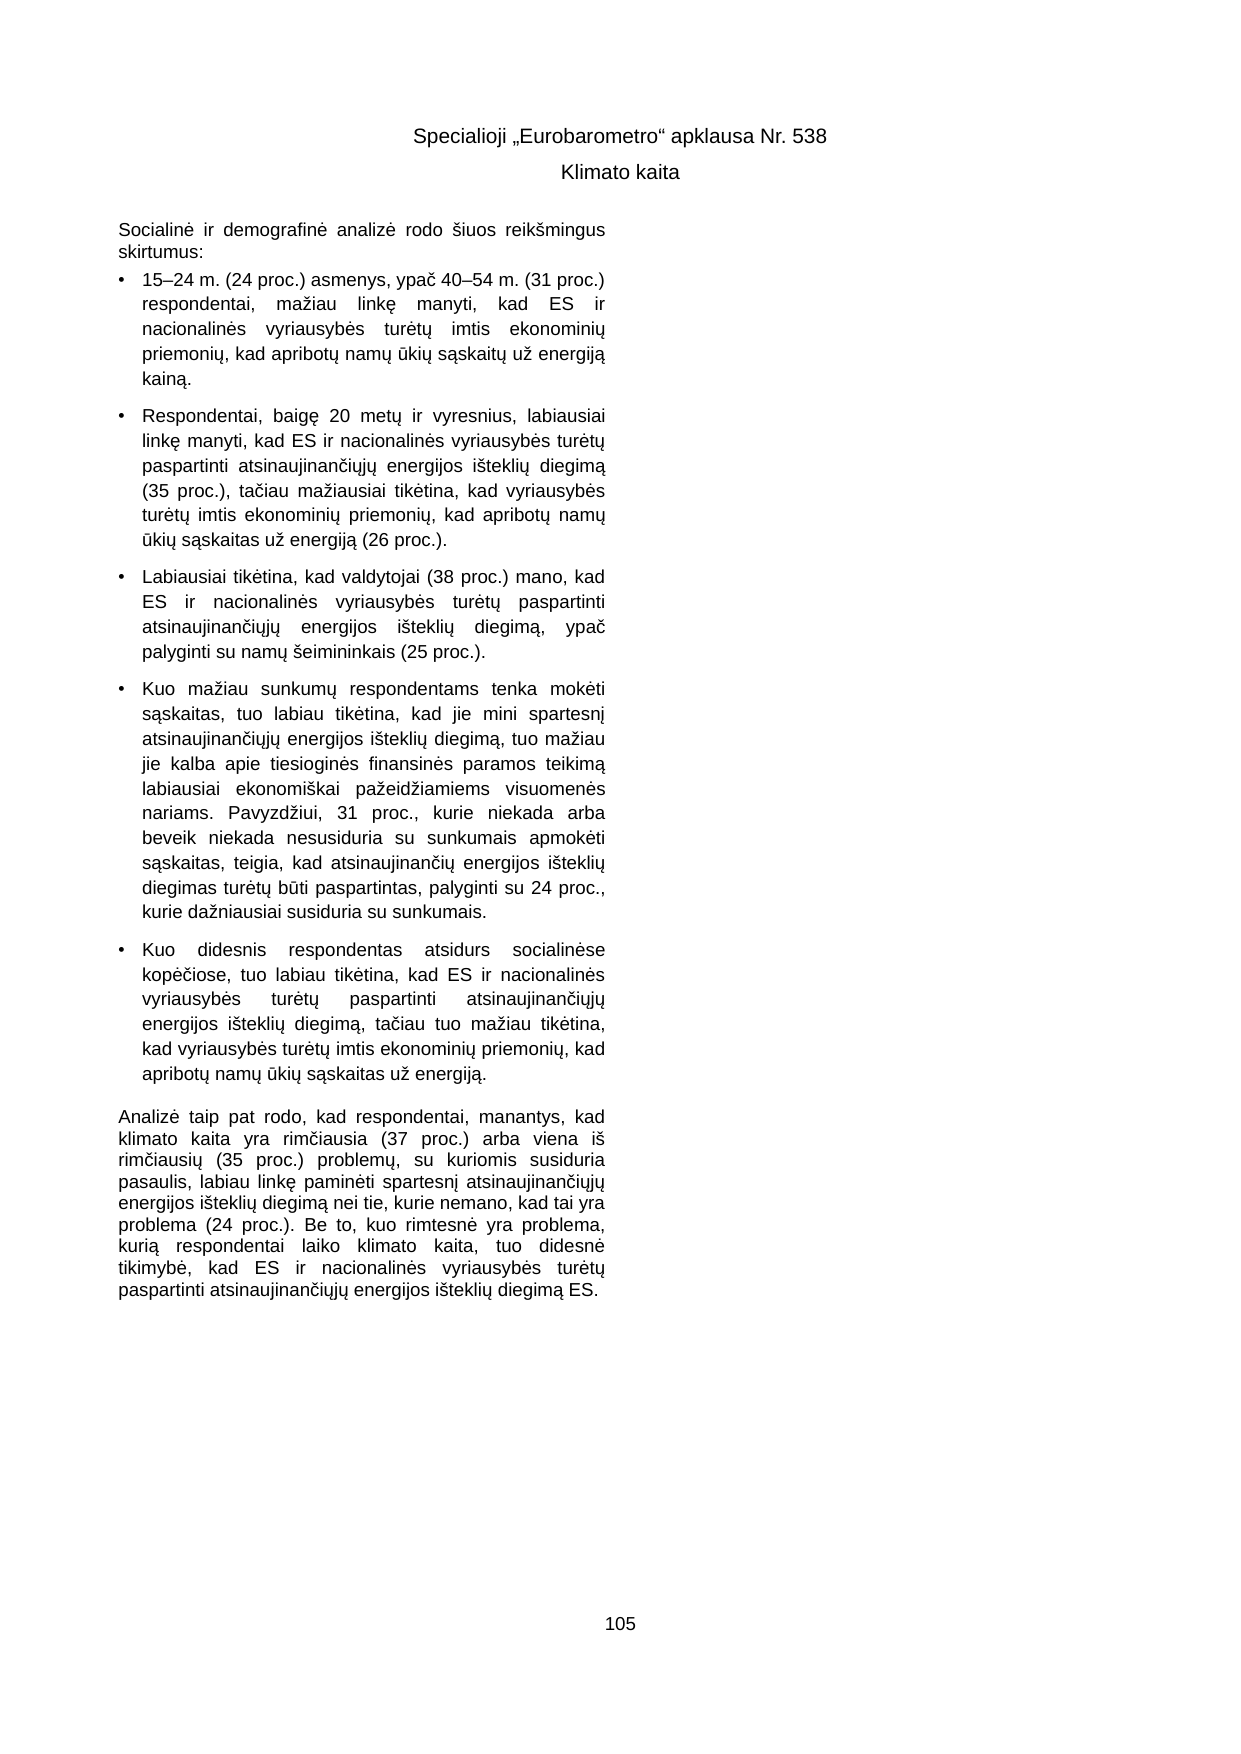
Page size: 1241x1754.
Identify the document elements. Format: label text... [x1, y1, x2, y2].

list Respondentai, baigę 20 metų ir vyresnius, labiausiai linkę manyti, kad ES ir nacionalinės vyriausybės turėtų paspartinti atsinaujinančiųjų energijos išteklių diegimą (35 proc.), tačiau mažiausiai tikėtina, kad vyriausybės turėtų imtis ekonominių priemonių, kad apribotų namų ūkių sąskaitas už energiją (26 proc.). [118, 405, 605, 551]
text Socialinė ir demografinė analizė rodo šiuos reikšmingus skirtumus: [118, 219, 605, 262]
list Labiausiai tikėtina, kad valdytojai (38 proc.) mano, kad ES ir nacionalinės vyriausybės turėtų paspartinti atsinaujinančiųjų energijos išteklių diegimą, ypač palyginti su namų šeimininkais (25 proc.). [118, 566, 605, 662]
list Kuo didesnis respondentas atsidurs socialinėse kopėčiose, tuo labiau tikėtina, kad ES ir nacionalinės vyriausybės turėtų paspartinti atsinaujinančiųjų energijos išteklių diegimą, tačiau tuo mažiau tikėtina, kad vyriausybės turėtų imtis ekonominių priemonių, kad apribotų namų ūkių sąskaitas už energiją. [118, 938, 605, 1084]
list 15–24 m. (24 proc.) asmenys, ypač 40–54 m. (31 proc.) respondentai, mažiau linkę manyti, kad ES ir nacionalinės vyriausybės turėtų imtis ekonominių priemonių, kad apribotų namų ūkių sąskaitų už energiją kainą. [118, 268, 605, 389]
list Kuo mažiau sunkumų respondentams tenka mokėti sąskaitas, tuo labiau tikėtina, kad jie mini spartesnį atsinaujinančiųjų energijos išteklių diegimą, tuo mažiau jie kalba apie tiesioginės finansinės paramos teikimą labiausiai ekonomiškai pažeidžiamiems visuomenės nariams. Pavyzdžiui, 31 proc., kurie niekada arba beveik niekada nesusiduria su sunkumais apmokėti sąskaitas, teigia, kad atsinaujinančių energijos išteklių diegimas turėtų būti paspartintas, palyginti su 24 proc., kurie dažniausiai susiduria su sunkumais. [118, 678, 605, 923]
text Analizė taip pat rodo, kad respondentai, manantys, kad klimato kaita yra rimčiausia (37 proc.) arba viena iš rimčiausių (35 proc.) problemų, su kuriomis susiduria pasaulis, labiau linkę paminėti spartesnį atsinaujinančiųjų energijos išteklių diegimą nei tie, kurie nemano, kad tai yra problema (24 proc.). Be to, kuo rimtesnė yra problema, kurią respondentai laiko klimato kaita, tuo didesnė tikimybė, kad ES ir nacionalinės vyriausybės turėtų paspartinti atsinaujinančiųjų energijos išteklių diegimą ES. [118, 1106, 605, 1300]
